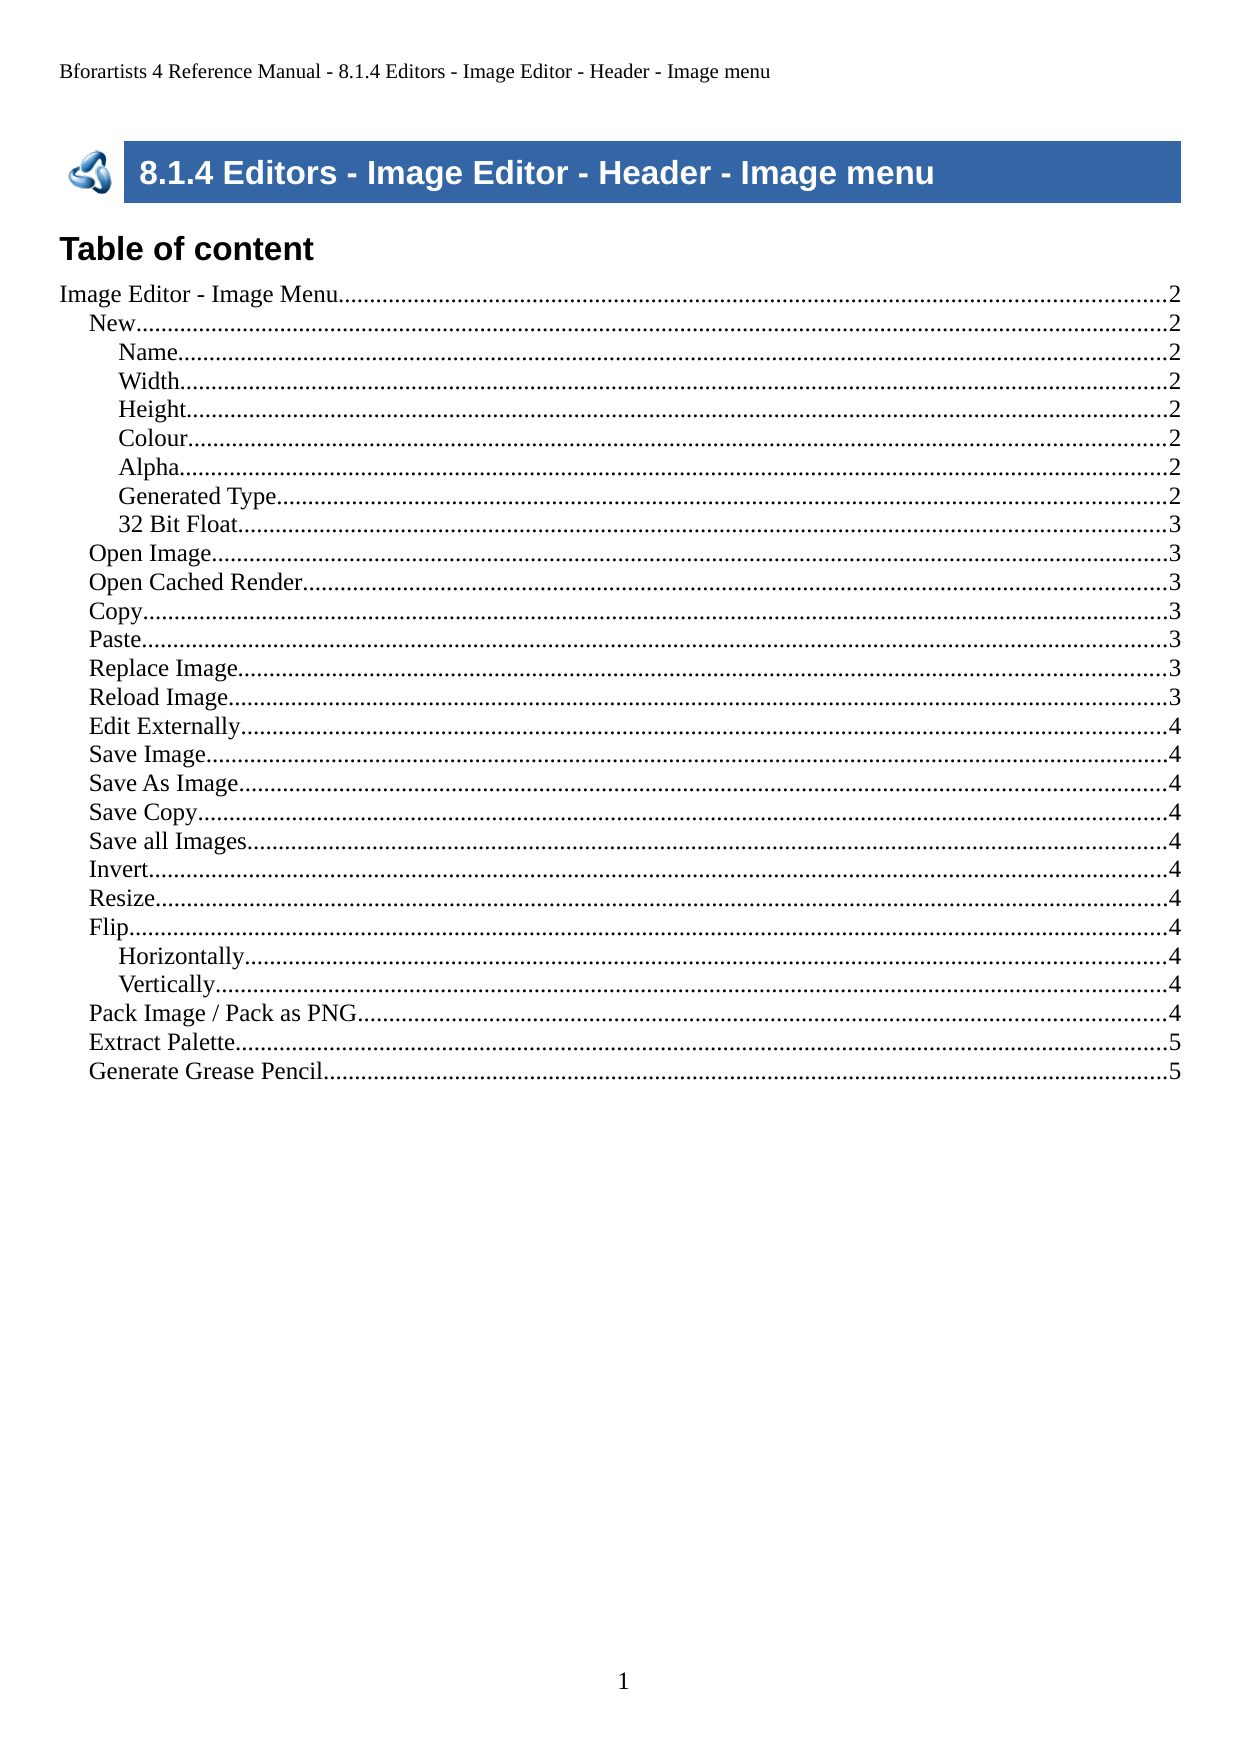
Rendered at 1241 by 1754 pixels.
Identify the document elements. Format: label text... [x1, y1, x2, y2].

text Invert 4 [88, 854, 1181, 883]
text New 2 [88, 308, 1181, 337]
text Save As Image 4 [88, 768, 1181, 797]
text Flip 4 [88, 912, 1181, 941]
text Save Image 4 [88, 739, 1181, 768]
table_header [59, 141, 124, 203]
text Generated Type 2 [118, 481, 1181, 509]
text Resize 4 [88, 883, 1181, 912]
text Edit Externally 4 [88, 711, 1181, 739]
text Alpha 2 [118, 452, 1181, 481]
text Extract Palette 5 [88, 1027, 1181, 1056]
text Replace Image 3 [88, 653, 1181, 682]
text Height 2 [118, 394, 1181, 423]
text Name 2 [118, 337, 1181, 366]
text Horizontally 4 [118, 941, 1181, 969]
text Open Image 3 [88, 538, 1181, 567]
table_header 8.1.4 Editors - Image Editor - Header - Image menu [124, 141, 1181, 203]
text Paste 3 [88, 624, 1181, 653]
text Open Cached Render 3 [88, 567, 1181, 596]
text 32 Bit Float 3 [118, 509, 1181, 538]
text Copy 3 [88, 596, 1181, 624]
picture [65, 147, 114, 197]
text Save Copy 4 [88, 797, 1181, 826]
text Save all Images 4 [88, 826, 1181, 854]
text Generate Grease Pencil 5 [88, 1056, 1181, 1084]
text Reload Image 3 [88, 682, 1181, 711]
text Colour 2 [118, 423, 1181, 452]
subtitle Table of content [59, 228, 1181, 267]
text Vertically 4 [118, 969, 1181, 998]
text Pack Image / Pack as PNG 4 [88, 998, 1181, 1027]
text Width 2 [118, 366, 1181, 394]
text Image Editor - Image Menu 2 [59, 279, 1181, 308]
